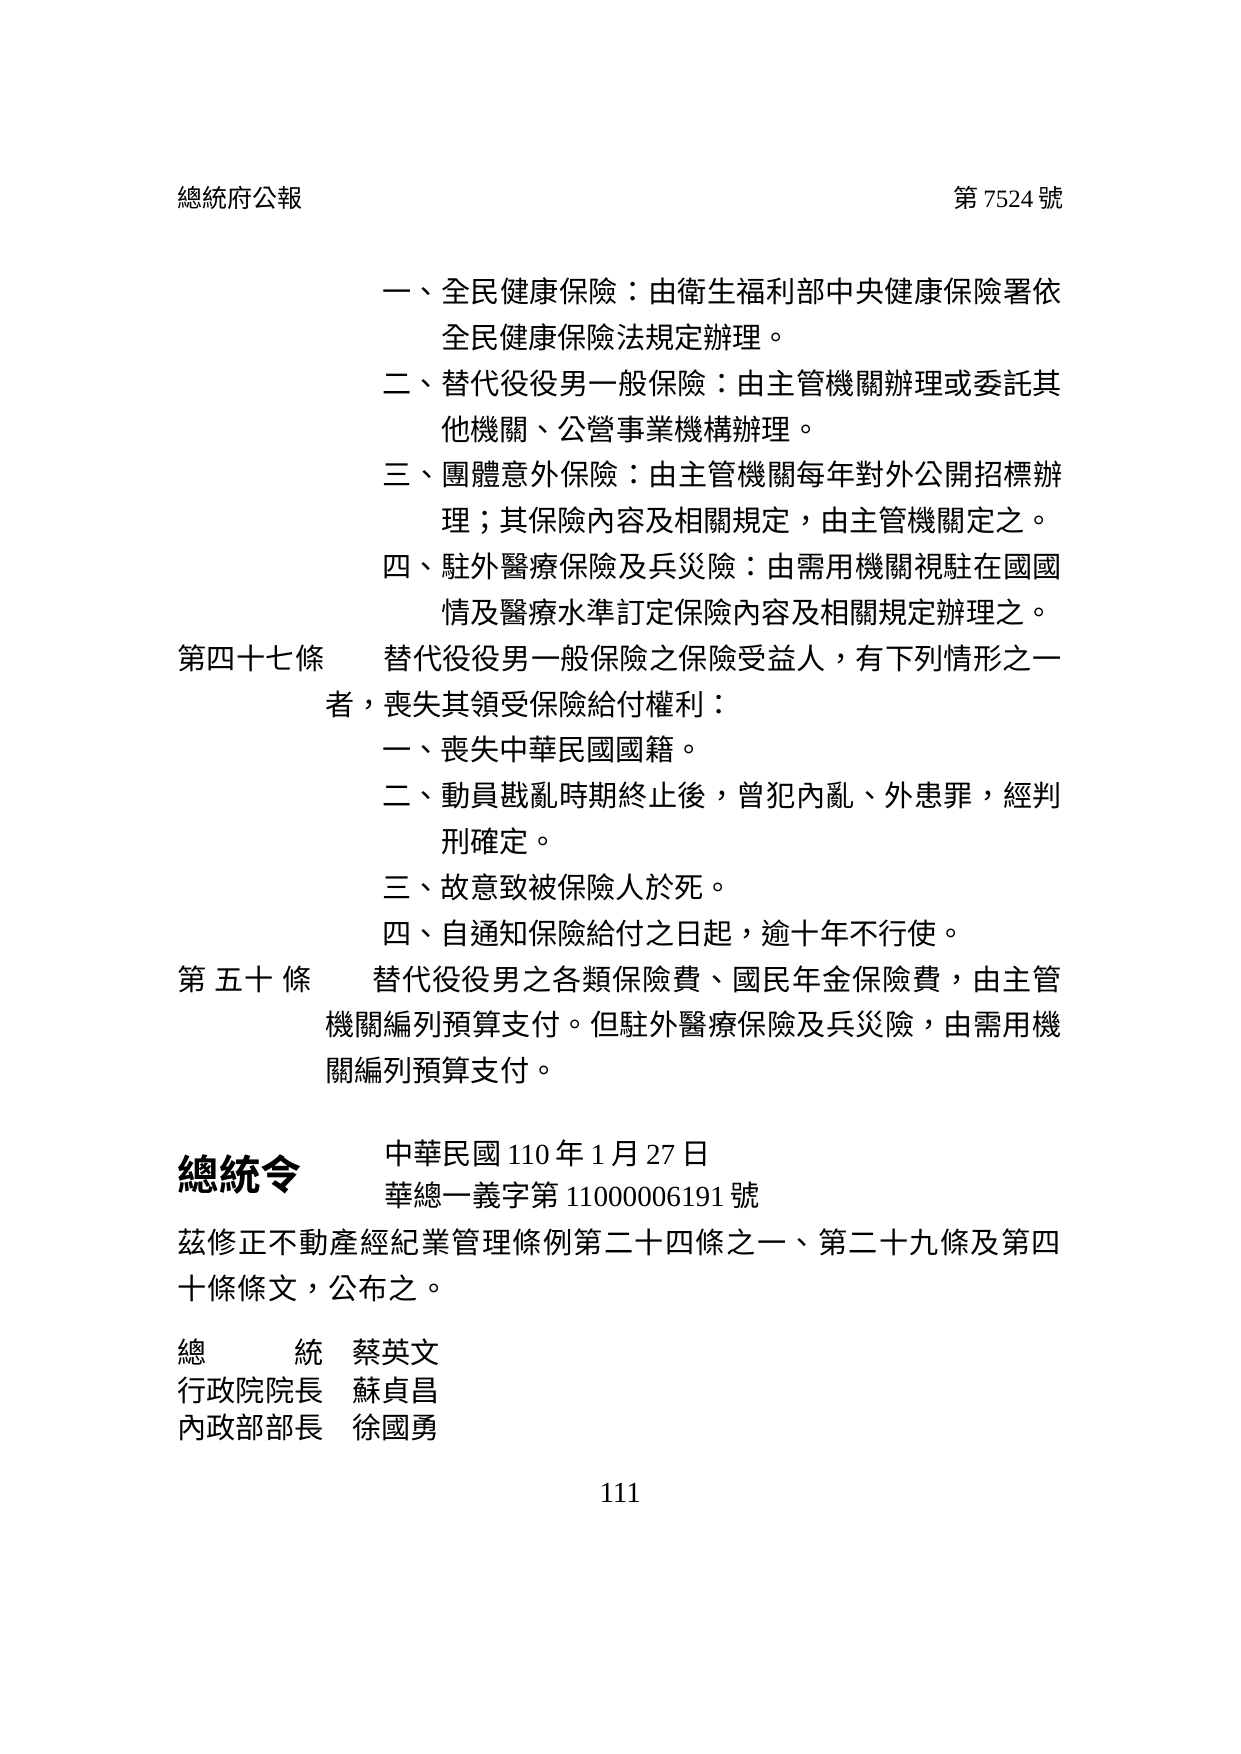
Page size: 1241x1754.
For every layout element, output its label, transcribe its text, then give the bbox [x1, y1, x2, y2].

table_header 中華民國110年1月27日 華總一義字第11000006191號 [381, 1128, 877, 1217]
text 第四十七條 替代役役男一般保險之保險受益人，有下列情形之一者，喪失其領受保險給付權利： [177, 632, 1063, 724]
text 四、 駐外醫療保險及兵災險：由需用機關視駐在國國情及醫療水準訂定保險內容及相關規定辦理之。 [382, 541, 1063, 632]
table_header 總統令 [174, 1128, 381, 1217]
text 二、 動員戡亂時期終止後，曾犯內亂、外患罪，經判刑確定。 [382, 770, 1063, 862]
text 總 統 蔡英文 行政院院長 蘇貞昌 內政部部長 徐國勇 [177, 1334, 1063, 1446]
text 三、故意致被保險人於死。 [382, 862, 1063, 907]
text 三、團體意外保險：由主管機關每年對外公開招標辦理；其保險內容及相關規定，由主管機關定之。 [382, 449, 1063, 541]
text 一、 全民健康保險：由衛生福利部中央健康保險署依全民健康保險法規定辦理。 [382, 266, 1063, 357]
text 二、 替代役役男一般保險：由主管機關辦理或委託其他機關、公營事業機構辦理。 [382, 357, 1063, 449]
text 一、喪失中華民國國籍。 [382, 724, 1063, 770]
text 四、自通知保險給付之日起，逾十年不行使。 [382, 907, 1063, 953]
text 茲修正不動產經紀業管理條例第二十四條之一、第二十九條及第四十條條文，公布之。 [177, 1217, 1063, 1309]
text 第 五十 條 替代役役男之各類保險費、國民年金保險費，由主管機關編列預算支付。但駐外醫療保險及兵災險，由需用機關編列預算支付。 [177, 953, 1063, 1091]
